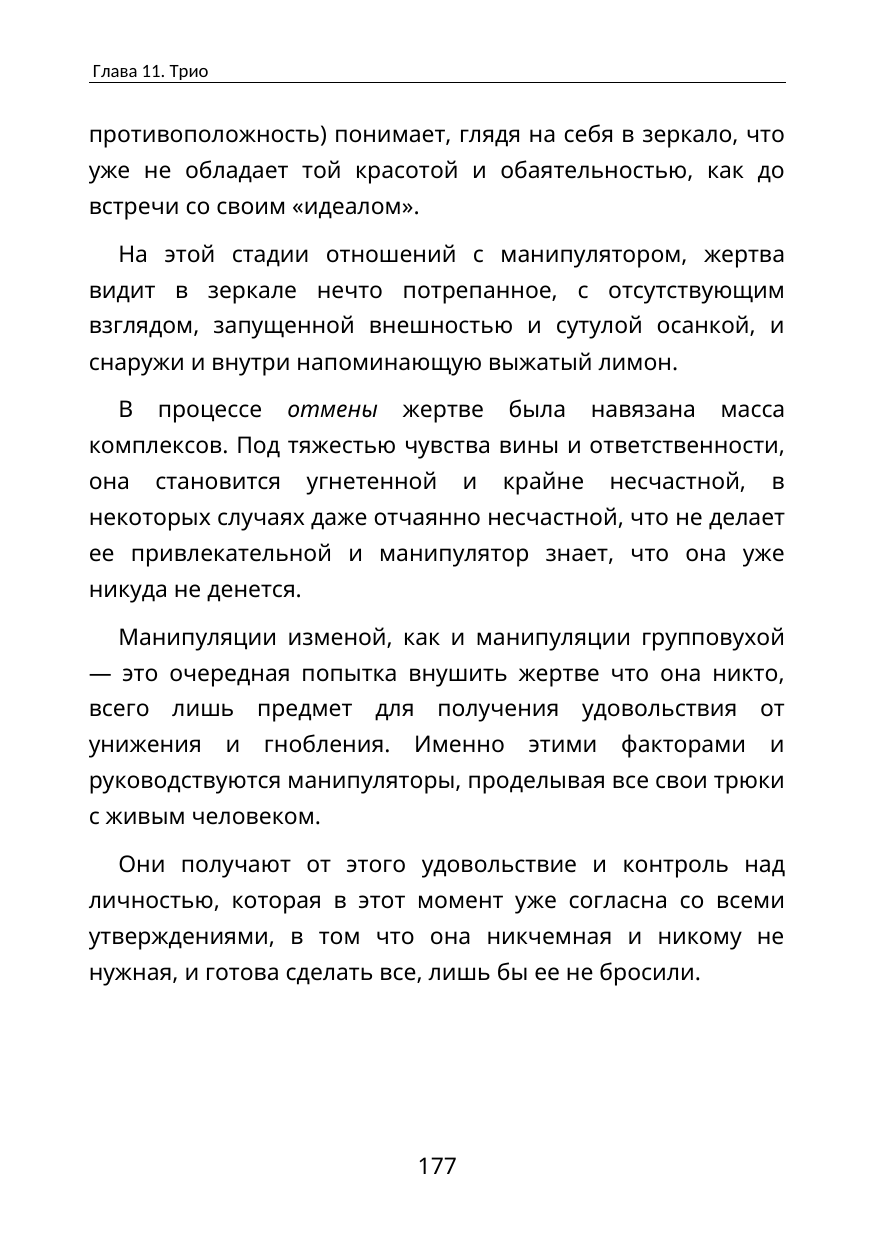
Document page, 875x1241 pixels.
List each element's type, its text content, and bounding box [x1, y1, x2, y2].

text В процессе отмены жертве была навязана масса комплексов. Под тяжестью чувства вины и ответственности, она становится угнетенной и крайне несчастной, в некоторых случаях даже отчаянно несчастной, что не делает ее привлекательной и манипулятор знает, что она уже никуда не денется. [88, 393, 786, 604]
text Они получают от этого удовольствие и контроль над личностью, которая в этот момент уже согласна со всеми утверждениями, в том что она никчемная и никому не нужная, и готова сделать все, лишь бы ее не бросили. [88, 848, 786, 987]
text Манипуляции изменой, как и манипуляции групповухой — это очередная попытка внушить жертве что она никто, всего лишь предмет для получения удовольствия от унижения и гнобления. Именно этими факторами и руководствуются манипуляторы, проделывая все свои трюки с живым человеком. [88, 621, 786, 831]
text противоположность) понимает, глядя на себя в зеркало, что уже не обладает той красотой и обаятельностью, как до встречи со своим «идеалом». [88, 118, 786, 221]
text На этой стадии отношений с манипулятором, жертва видит в зеркале нечто потрепанное, с отсутствующим взглядом, запущенной внешностью и сутулой осанкой, и снаружи и внутри напоминающую выжатый лимон. [88, 238, 786, 377]
